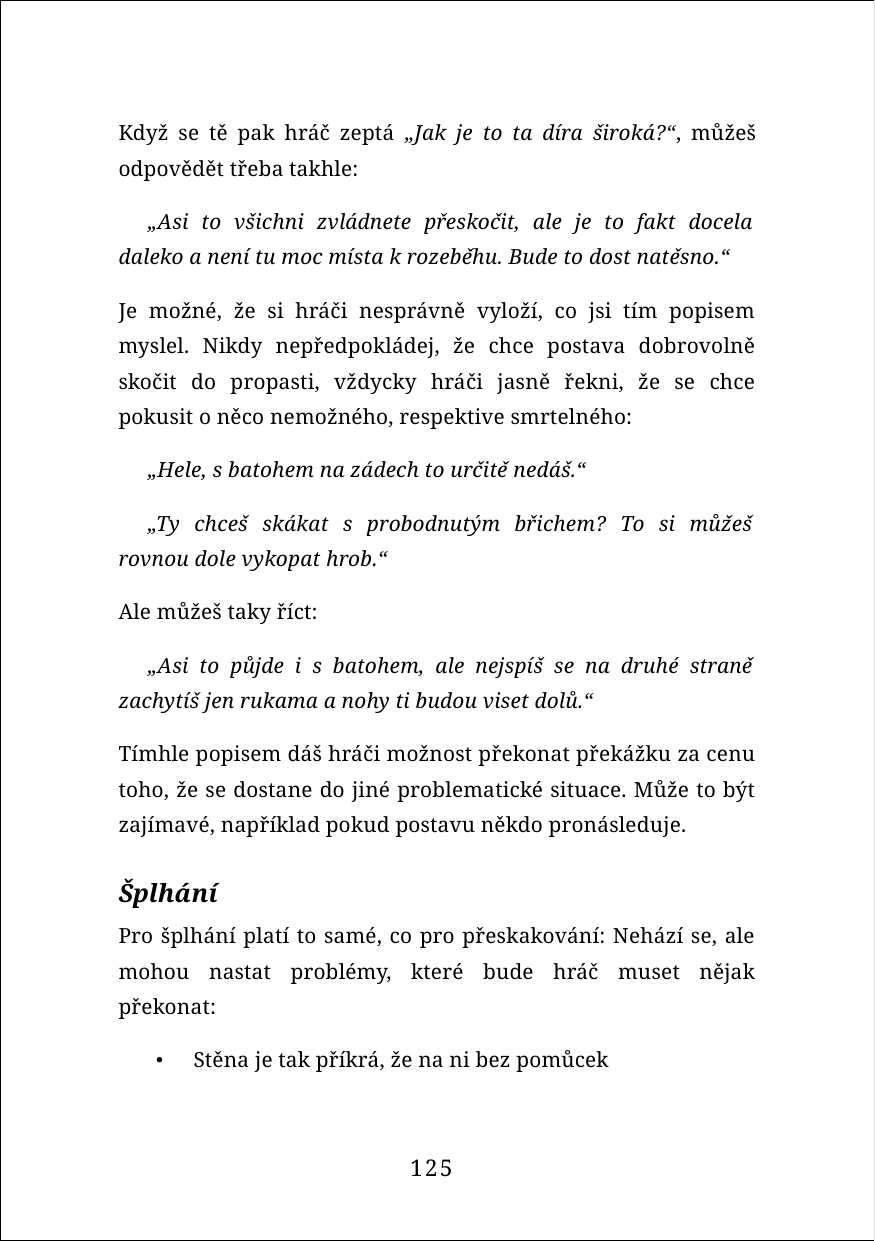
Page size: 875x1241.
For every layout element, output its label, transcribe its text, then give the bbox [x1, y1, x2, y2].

text Je možné, že si hráči nesprávně vyloží, co jsi tím popisem myslel. Nikdy nepředpokládej, že chce postava dobrovolně skočit do propasti, vždycky hráči jasně řekni, že se chce pokusit o něco nemožného, respektive smrtelného: [118, 296, 756, 431]
text Když se tě pak hráč zeptá „Jak je to ta díra široká?“, můžeš odpovědět třeba takhle: [118, 118, 756, 182]
subtitle Šplhání [118, 876, 756, 909]
text „Ty chceš skákat s probodnutým břichem? To si můžeš rovnou dole vykopat hrob.“ [118, 509, 756, 573]
text Ale můžeš taky říct: [118, 597, 756, 626]
text „Asi to půjde i s batohem, ale nejspíš se na druhé straně zachytíš jen rukama a nohy ti budou viset dolů.“ [118, 651, 756, 715]
text Tímhle popisem dáš hráči možnost překonat překážku za cenu toho, že se dostane do jiné problematické situace. Může to být zajímavé, například pokud postavu někdo pronásleduje. [118, 739, 756, 839]
list Stěna je tak příkrá, že na ni bez pomůcek [156, 1046, 756, 1074]
text Pro šplhání platí to samé, co pro přeskakování: Nehází se, ale mohou nastat problémy, které bude hráč muset nějak překonat: [118, 921, 756, 1021]
text „Hele, s batohem na zádech to určitě nedáš.“ [118, 456, 756, 484]
text „Asi to všichni zvládnete přeskočit, ale je to fakt docela daleko a není tu moc místa k rozeběhu. Bude to dost natěsno.“ [118, 207, 756, 271]
